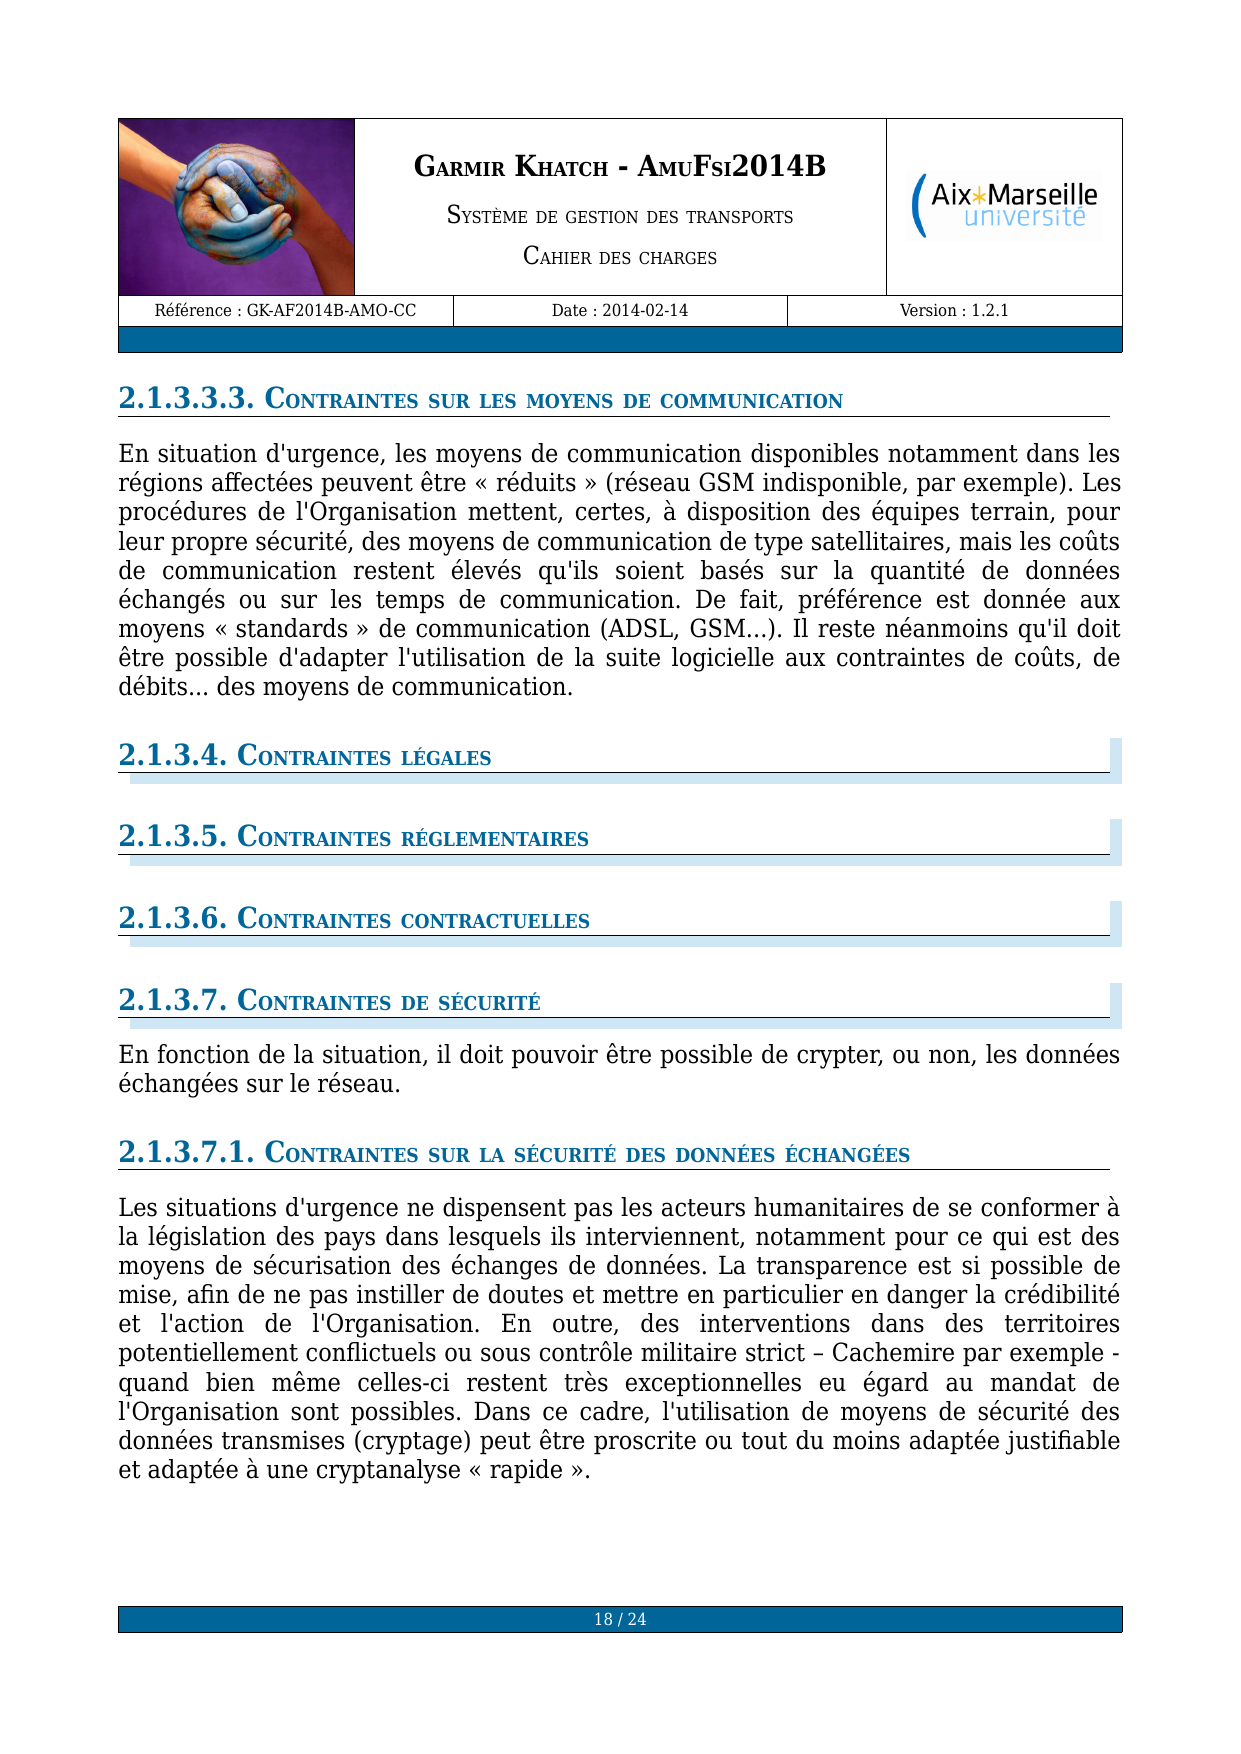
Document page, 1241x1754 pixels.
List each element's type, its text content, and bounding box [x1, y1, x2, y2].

text En fonction de la situation, il doit pouvoir être possible de crypter, ou non, les données échangées sur le réseau. [118, 1040, 1122, 1099]
text Les situations d'urgence ne dispensent pas les acteurs humanitaires de se conformer à la législation des pays dans lesquels ils interviennent, notamment pour ce qui est des moyens de sécurisation des échanges de données. La transparence est si possible de mise, afin de ne pas instiller de doutes et mettre en particulier en danger la crédibilité et l'action de l'Organisation. En outre, des interventions dans des territoires potentiellement conflictuels ou sous contrôle militaire strict – Cachemire par exemple - quand bien même celles-ci restent très exceptionnelles eu égard au mandat de l'Organisation sont possibles. Dans ce cadre, l'utilisation de moyens de sécurité des données transmises (cryptage) peut être proscrite ou tout du moins adaptée justifiable et adaptée à une cryptanalyse « rapide ». [118, 1193, 1122, 1484]
subtitle Contraintes légales [118, 738, 1110, 772]
subtitle Contraintes sur la sécurité des données échangées [118, 1135, 1110, 1169]
text En situation d'urgence, les moyens de communication disponibles notamment dans les régions affectées peuvent être « réduits » (réseau GSM indisponible, par exemple). Les procédures de l'Organisation mettent, certes, à disposition des équipes terrain, pour leur propre sécurité, des moyens de communication de type satellitaires, mais les coûts de communication restent élevés qu'ils soient basés sur la quantité de données échangés ou sur les temps de communication. De fait, préférence est donnée aux moyens « standards » de communication (ADSL, GSM...). Il reste néanmoins qu'il doit être possible d'adapter l'utilisation de la suite logicielle aux contraintes de coûts, de débits... des moyens de communication. [118, 439, 1122, 702]
subtitle Contraintes contractuelles [118, 901, 1110, 935]
picture [887, 126, 1122, 288]
subtitle Contraintes réglementaires [118, 819, 1110, 854]
subtitle Contraintes de sécurité [118, 982, 1110, 1017]
subtitle Contraintes sur les moyens de communication [118, 381, 1110, 416]
picture [119, 119, 354, 295]
